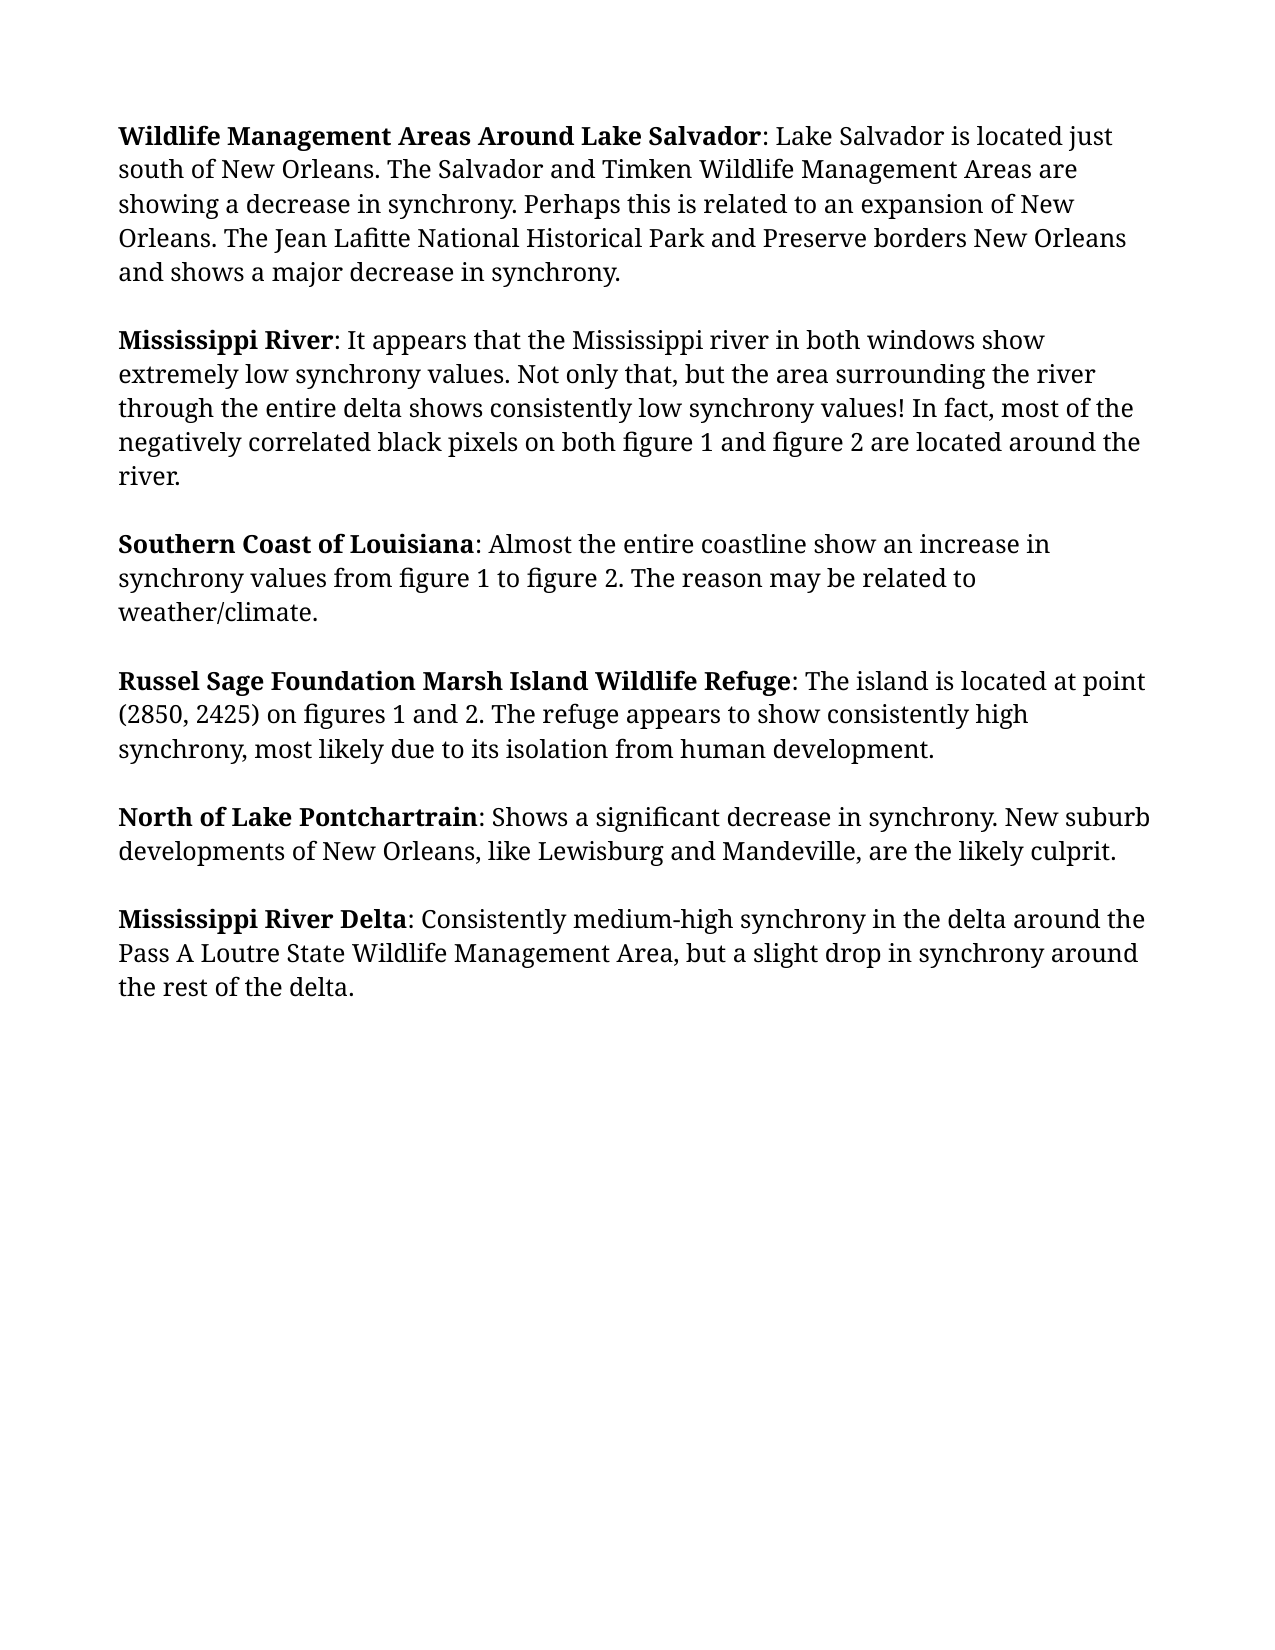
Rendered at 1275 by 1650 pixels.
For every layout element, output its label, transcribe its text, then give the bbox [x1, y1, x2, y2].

text Wildlife Management Areas Around Lake Salvador: Lake Salvador is located just south of New Orleans. The Salvador and Timken Wildlife Management Areas are showing a decrease in synchrony. Perhaps this is related to an expansion of New Orleans. The Jean Lafitte National Historical Park and Preserve borders New Orleans and shows a major decrease in synchrony. [118, 118, 1157, 288]
text Mississippi River: It appears that the Mississippi river in both windows show extremely low synchrony values. Not only that, but the area surrounding the river through the entire delta shows consistently low synchrony values! In fact, most of the negatively correlated black pixels on both figure 1 and figure 2 are located around the river. [118, 322, 1157, 493]
text Russel Sage Foundation Marsh Island Wildlife Refuge: The island is located at point (2850, 2425) on figures 1 and 2. The refuge appears to show consistently high synchrony, most likely due to its isolation from human development. [118, 663, 1157, 765]
text Southern Coast of Louisiana: Almost the entire coastline show an increase in synchrony values from figure 1 to figure 2. The reason may be related to weather/climate. [118, 527, 1157, 629]
text North of Lake Pontchartrain: Shows a significant decrease in synchrony. New suburb developments of New Orleans, like Lewisburg and Mandeville, are the likely culprit. [118, 799, 1157, 867]
text Mississippi River Delta: Consistently medium-high synchrony in the delta around the Pass A Loutre State Wildlife Management Area, but a slight drop in synchrony around the rest of the delta. [118, 902, 1157, 1004]
